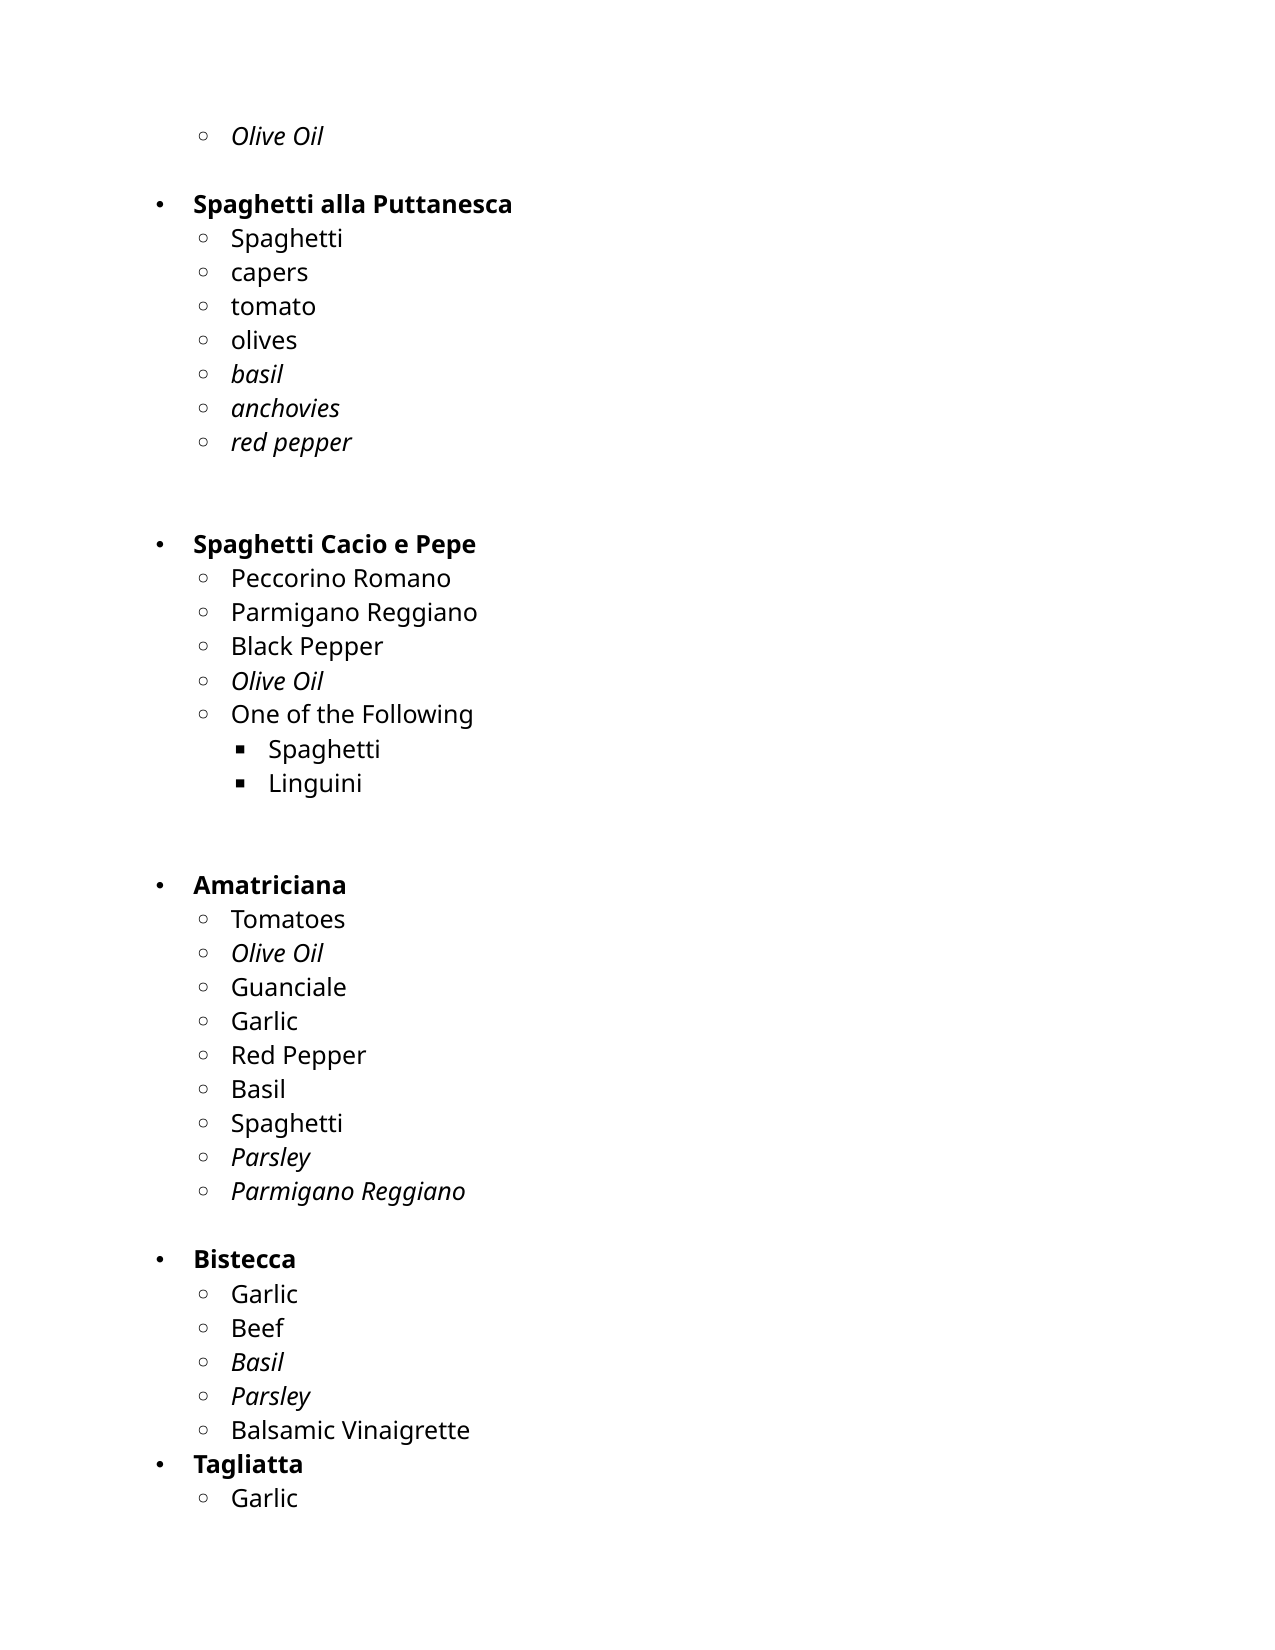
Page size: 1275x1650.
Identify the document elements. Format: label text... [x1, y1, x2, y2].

list Spaghetti Cacio e Pepe [156, 527, 1157, 561]
list Parsley [193, 1378, 1157, 1412]
list Tomatoes [193, 902, 1157, 936]
list Spaghetti [193, 1106, 1157, 1140]
list Garlic [193, 1276, 1157, 1310]
list Red Pepper [193, 1038, 1157, 1072]
list basil [193, 357, 1157, 391]
list Parsley [193, 1140, 1157, 1174]
list Olive Oil [193, 118, 1157, 152]
list anchovies [193, 391, 1157, 425]
list capers [193, 254, 1157, 288]
list olives [193, 322, 1157, 357]
list Balsamic Vinaigrette [193, 1412, 1157, 1447]
list Spaghetti alla Puttanesca [156, 186, 1157, 220]
list Garlic [193, 1481, 1157, 1515]
list Amatriciana [156, 867, 1157, 902]
list Peccorino Romano [193, 561, 1157, 595]
list Garlic [193, 1004, 1157, 1038]
list Olive Oil [193, 936, 1157, 970]
list red pepper [193, 425, 1157, 459]
list Olive Oil [193, 663, 1157, 697]
list Black Pepper [193, 629, 1157, 663]
list Guanciale [193, 970, 1157, 1004]
list Basil [193, 1344, 1157, 1378]
list Parmigano Reggiano [193, 595, 1157, 629]
list Tagliatta [156, 1447, 1157, 1481]
list Spaghetti [231, 731, 1157, 765]
list Spaghetti [193, 220, 1157, 254]
list One of the Following [193, 697, 1157, 731]
list Bistecca [156, 1242, 1157, 1276]
list Linguini [231, 765, 1157, 799]
list Beef [193, 1310, 1157, 1344]
list tomato [193, 288, 1157, 322]
list Basil [193, 1072, 1157, 1106]
list Parmigano Reggiano [193, 1174, 1157, 1208]
